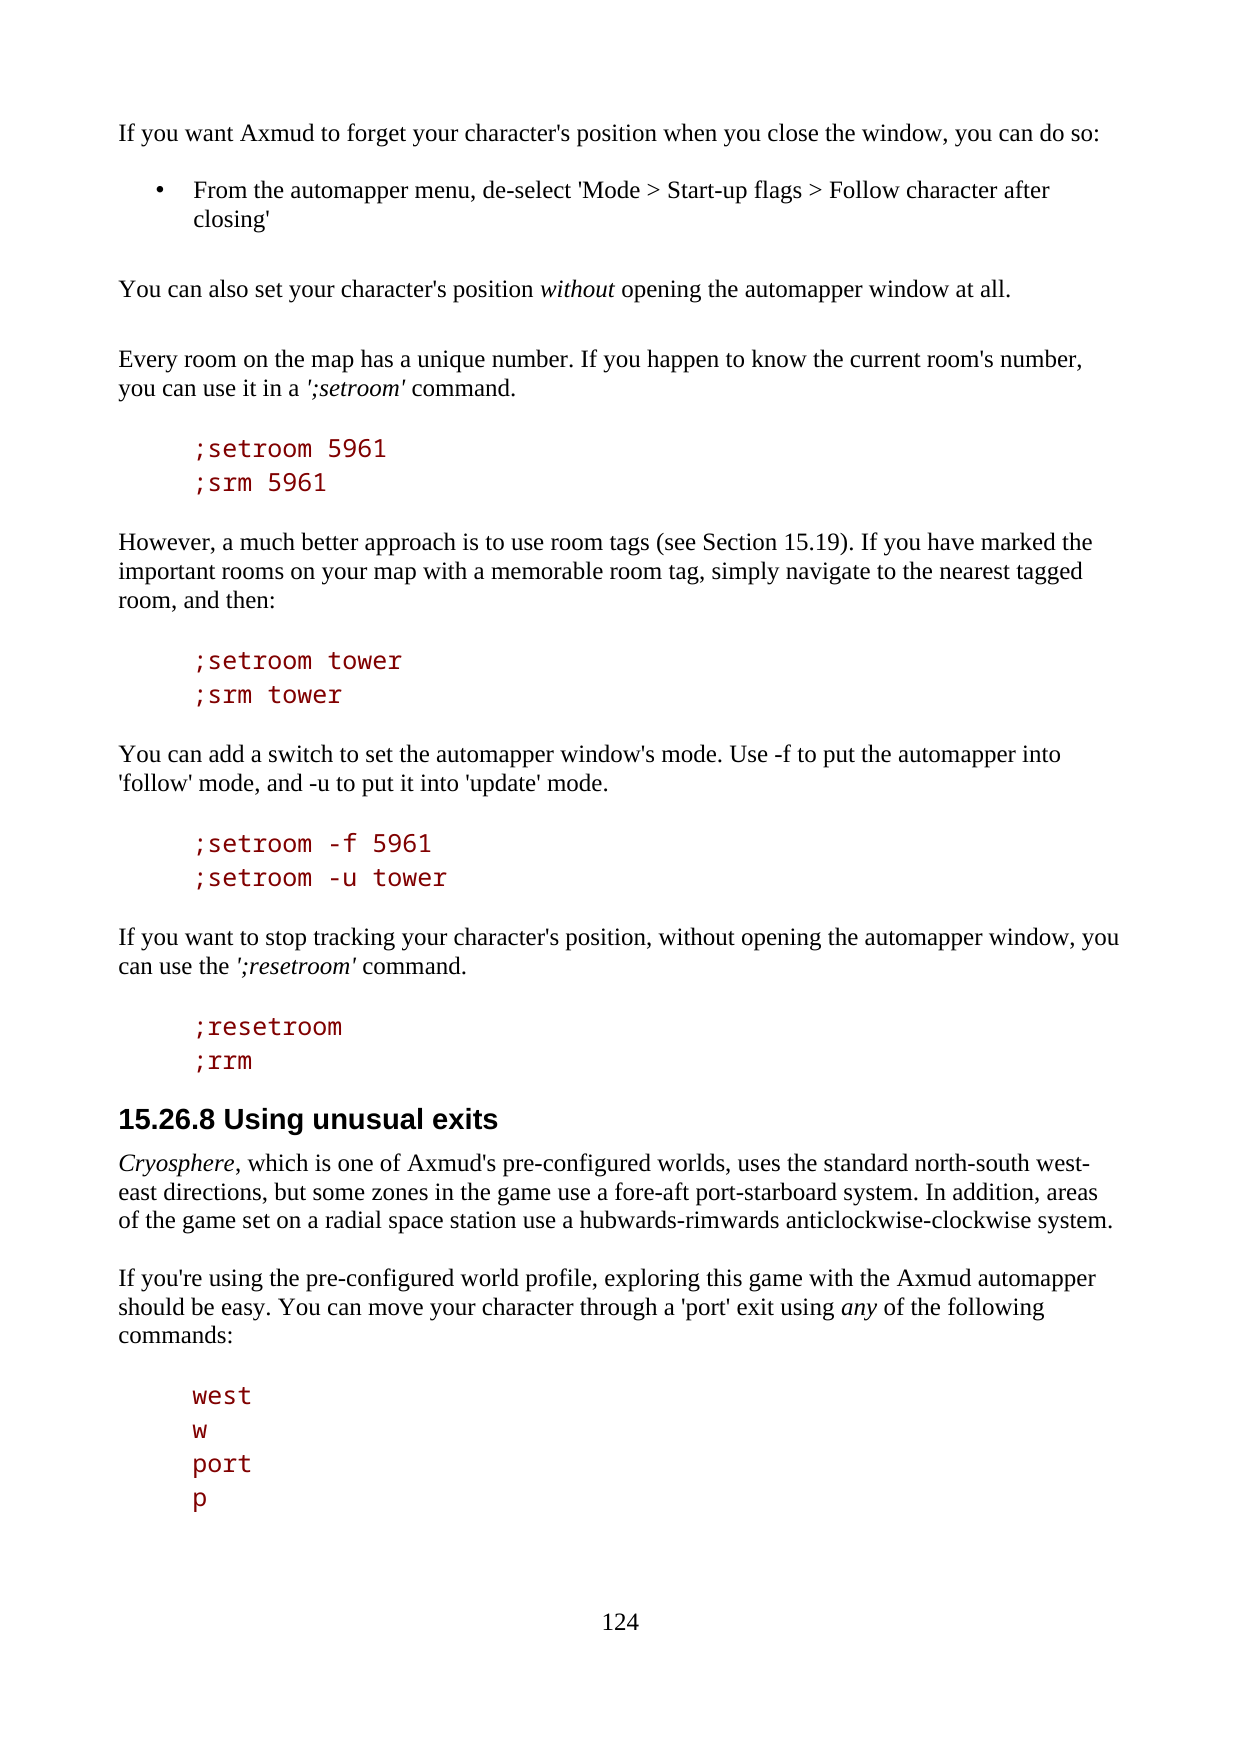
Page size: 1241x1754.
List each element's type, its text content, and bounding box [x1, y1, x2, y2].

text west [118, 1378, 1122, 1412]
text ;setroom -f 5961 [118, 826, 1122, 860]
text If you're using the pre-configured world profile, exploring this game with the Axmud automapper should be easy. You can move your character through a 'port' exit using any of the following commands: [118, 1263, 1122, 1349]
text If you want Axmud to forget your character's position when you close the window, you can do so: [118, 118, 1122, 147]
text ;srm 5961 [118, 465, 1122, 499]
text Cryosphere, which is one of Axmud's pre-configured worlds, uses the standard north-south west-east directions, but some zones in the game use a fore-aft port-starboard system. In addition, areas of the game set on a radial space station use a hubwards-rimwards anticlockwise-clockwise system. [118, 1148, 1122, 1234]
text If you want to stop tracking your character's position, without opening the automapper window, you can use the ';resetroom' command. [118, 922, 1122, 980]
text ;rrm [118, 1043, 1122, 1077]
text You can also set your character's position without opening the automapper window at all. [118, 274, 1122, 303]
text ;srm tower [118, 677, 1122, 711]
text You can add a switch to set the automapper window's mode. Use -f to put the automapper into 'follow' mode, and -u to put it into 'update' mode. [118, 739, 1122, 797]
subtitle 15.26.8 Using unusual exits [118, 1102, 1122, 1135]
text port [118, 1446, 1122, 1480]
text ;resetroom [118, 1009, 1122, 1043]
text ;setroom -u tower [118, 860, 1122, 894]
text p [118, 1480, 1122, 1514]
text Every room on the map has a unique number. If you happen to know the current room's number, you can use it in a ';setroom' command. [118, 344, 1122, 402]
text ;setroom 5961 [118, 431, 1122, 465]
text However, a much better approach is to use room tags (see Section 15.19). If you have marked the important rooms on your map with a memorable room tag, simply navigate to the nearest tagged room, and then: [118, 527, 1122, 614]
text ;setroom tower [118, 642, 1122, 677]
text w [118, 1412, 1122, 1446]
list From the automapper menu, de-select 'Mode > Start-up flags > Follow character after closing' [156, 176, 1122, 233]
